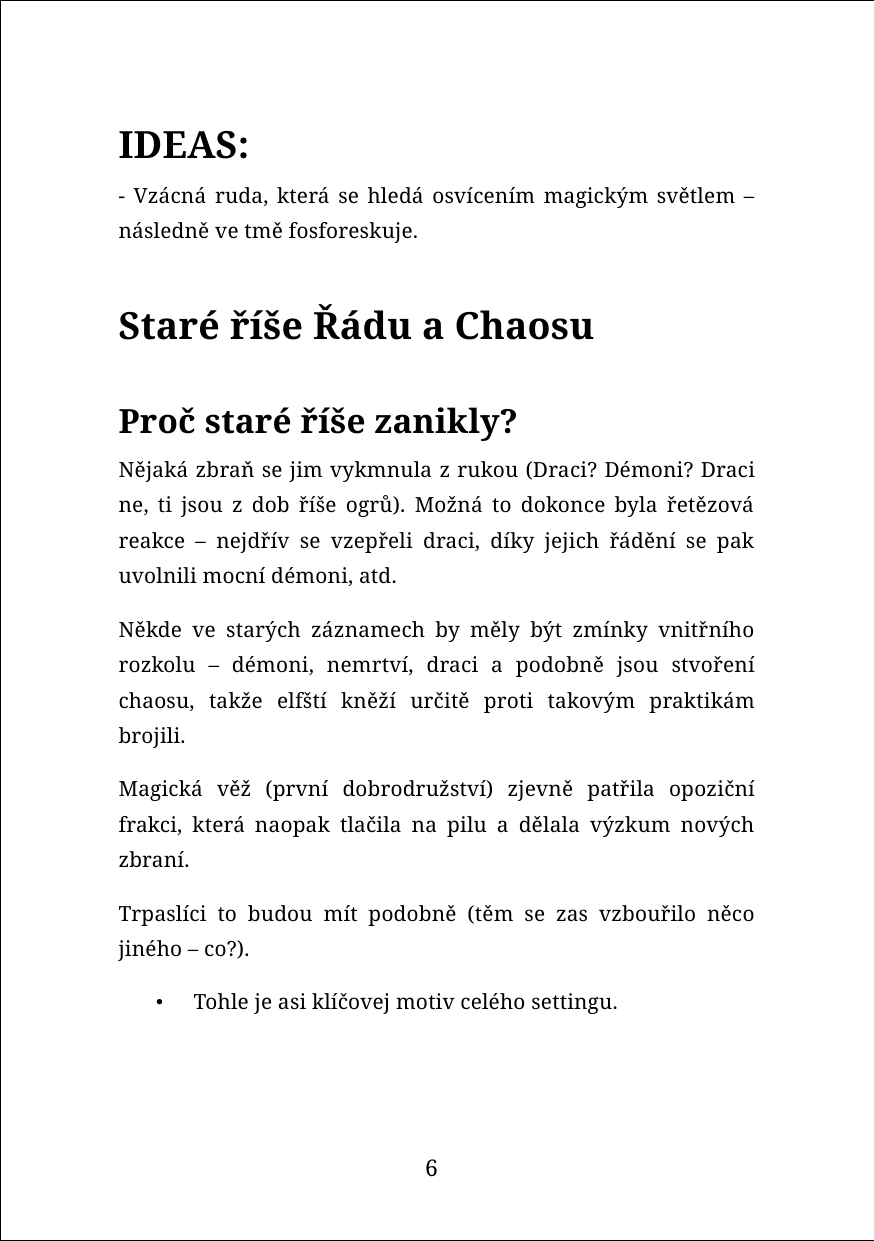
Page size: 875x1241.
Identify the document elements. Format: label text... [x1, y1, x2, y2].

text - Vzácná ruda, která se hledá osvícením magickým světlem – následně ve tmě fosforeskuje. [118, 181, 756, 245]
text Někde ve starých záznamech by měly být zmínky vnitřního rozkolu – démoni, nemrtví, draci a podobně jsou stvoření chaosu, takže elfští kněží určitě proti takovým praktikám brojili. [118, 615, 756, 750]
subtitle IDEAS: [118, 118, 756, 169]
text Magická věž (první dobrodružství) zjevně patřila opoziční frakci, která naopak tlačila na pilu a dělala výzkum nových zbraní. [118, 774, 756, 874]
subtitle Staré říše Řádu a Chaosu [118, 299, 756, 350]
text Trpaslíci to budou mít podobně (těm se zas vzbouřilo něco jiného – co?). [118, 899, 756, 963]
subtitle Proč staré říše zanikly? [118, 398, 756, 443]
list Tohle je asi klíčovej motiv celého settingu. [156, 987, 756, 1016]
text Nějaká zbraň se jim vykmnula z rukou (Draci? Démoni? Draci ne, ti jsou z dob říše ogrů). Možná to dokonce byla řetězová reakce – nejdřív se vzepřeli draci, díky jejich řádění se pak uvolnili mocní démoni, atd. [118, 455, 756, 590]
